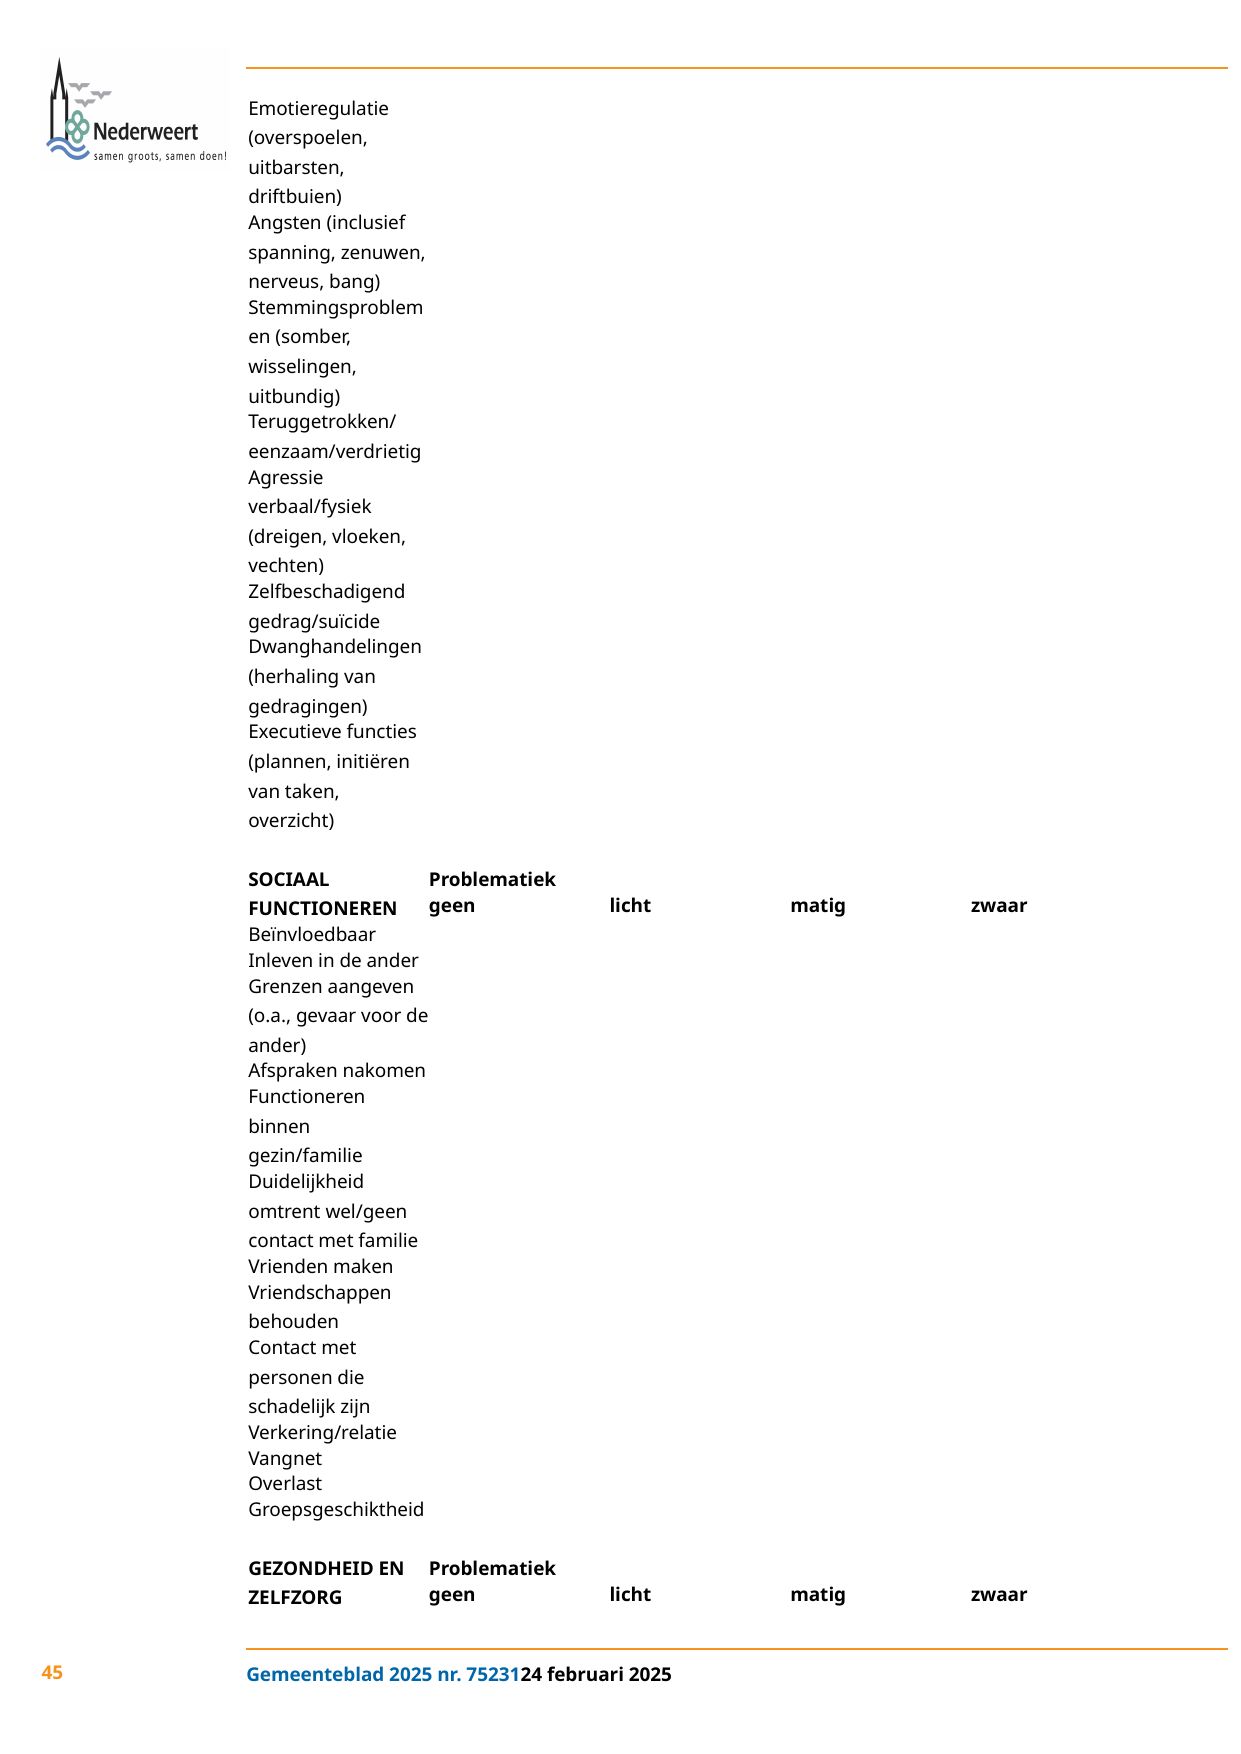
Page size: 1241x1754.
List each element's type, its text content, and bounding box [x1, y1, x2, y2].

table_cell [429, 1471, 609, 1496]
table_cell [971, 95, 1152, 209]
table_cell [609, 1253, 790, 1279]
table_cell [790, 947, 971, 973]
table_cell [971, 1084, 1152, 1168]
table_cell Stemmingsproblemen (somber, wisselingen, uitbundig) [248, 294, 429, 409]
table_header Problematiek [429, 866, 1152, 892]
table_cell [790, 1279, 971, 1334]
table_cell [429, 209, 609, 294]
table_cell [971, 209, 1152, 294]
table_cell [971, 947, 1152, 973]
table_cell [609, 1084, 790, 1168]
table_cell [790, 719, 971, 833]
table_cell [609, 95, 790, 209]
table_cell Inleven in de ander [248, 947, 429, 973]
table_cell [429, 409, 609, 464]
table_cell Teruggetrokken/eenzaam/verdrietig [248, 409, 429, 464]
table_cell Vrienden maken [248, 1253, 429, 1279]
table_cell Dwanghandelingen (herhaling van gedragingen) [248, 634, 429, 719]
table_cell Verkering/relatie [248, 1419, 429, 1445]
table_cell [971, 1058, 1152, 1083]
table_cell Groepsgeschiktheid [248, 1496, 429, 1522]
table_cell [609, 973, 790, 1058]
table_cell [609, 921, 790, 947]
table_cell Contact met personen die schadelijk zijn [248, 1334, 429, 1419]
table_cell Executieve functies (plannen, initiëren van taken, overzicht) [248, 719, 429, 833]
table_cell [609, 1334, 790, 1419]
table_cell [971, 973, 1152, 1058]
table_cell [971, 1168, 1152, 1253]
table_cell [609, 464, 790, 578]
table_cell [790, 1058, 971, 1083]
table_cell zwaar [971, 1581, 1152, 1610]
table_cell [971, 464, 1152, 578]
table_cell [790, 1253, 971, 1279]
table_cell [429, 1279, 609, 1334]
table_cell [790, 294, 971, 409]
table_cell [429, 719, 609, 833]
table_cell [609, 1471, 790, 1496]
table_cell [609, 719, 790, 833]
table_cell [609, 634, 790, 719]
table_cell Angsten (inclusief spanning, zenuwen, nerveus, bang) [248, 209, 429, 294]
table_cell [429, 1253, 609, 1279]
table_cell [971, 294, 1152, 409]
table_cell [790, 579, 971, 634]
table_cell [429, 973, 609, 1058]
table_cell [971, 1471, 1152, 1496]
table_cell [609, 1419, 790, 1445]
table_cell geen [429, 1581, 609, 1610]
table_cell [971, 1445, 1152, 1471]
table_cell Beïnvloedbaar [248, 921, 429, 947]
table_cell geen [429, 892, 609, 921]
table_cell [790, 1471, 971, 1496]
table_cell [971, 579, 1152, 634]
table_cell [609, 947, 790, 973]
table_cell [429, 464, 609, 578]
table_cell [971, 1334, 1152, 1419]
table_cell [429, 294, 609, 409]
table_cell [971, 1279, 1152, 1334]
table_cell licht [609, 892, 790, 921]
table_cell Vangnet [248, 1445, 429, 1471]
table_cell Grenzen aangeven (o.a., gevaar voor de ander) [248, 973, 429, 1058]
table_cell [790, 1445, 971, 1471]
table_cell [790, 1496, 971, 1522]
table_cell [609, 409, 790, 464]
table_cell [790, 1419, 971, 1445]
table_cell [429, 947, 609, 973]
table_cell Vriendschappen behouden [248, 1279, 429, 1334]
table_cell [971, 921, 1152, 947]
table_cell [429, 579, 609, 634]
table_cell [429, 1084, 609, 1168]
table_header SOCIAAL FUNCTIONEREN [248, 866, 429, 921]
table_cell [429, 1168, 609, 1253]
table_cell [429, 921, 609, 947]
table_cell [429, 1058, 609, 1083]
table_cell [790, 973, 971, 1058]
table_cell [429, 1419, 609, 1445]
table_cell [971, 409, 1152, 464]
table_cell [971, 719, 1152, 833]
table_cell [790, 95, 971, 209]
table_cell [609, 1058, 790, 1083]
table_cell [790, 1334, 971, 1419]
table_cell [429, 95, 609, 209]
picture [41, 47, 231, 172]
table_cell zwaar [971, 892, 1152, 921]
table_cell [609, 1279, 790, 1334]
table_cell [790, 409, 971, 464]
table_cell Overlast [248, 1471, 429, 1496]
table_cell Duidelijkheid omtrent wel/geen contact met familie [248, 1168, 429, 1253]
table_cell Agressie verbaal/fysiek (dreigen, vloeken, vechten) [248, 464, 429, 578]
table_cell [609, 1496, 790, 1522]
table_cell licht [609, 1581, 790, 1610]
table_cell [790, 1168, 971, 1253]
table_cell [790, 464, 971, 578]
table_cell [609, 294, 790, 409]
table_cell [609, 579, 790, 634]
table_cell matig [790, 1581, 971, 1610]
table_cell Zelfbeschadigend gedrag/suïcide [248, 579, 429, 634]
table_cell Emotieregulatie (overspoelen, uitbarsten, driftbuien) [248, 95, 429, 209]
table_cell [971, 634, 1152, 719]
table_cell [971, 1419, 1152, 1445]
table_cell [790, 1084, 971, 1168]
table_cell [971, 1496, 1152, 1522]
table_header Problematiek [429, 1555, 1152, 1581]
table_cell [609, 209, 790, 294]
table_cell [971, 1253, 1152, 1279]
table_cell [609, 1445, 790, 1471]
table_cell [790, 634, 971, 719]
table_header GEZONDHEID EN ZELFZORG [248, 1555, 429, 1610]
table_cell [790, 921, 971, 947]
table_cell Afspraken nakomen [248, 1058, 429, 1083]
table_cell matig [790, 892, 971, 921]
table_cell [790, 209, 971, 294]
table_cell [429, 1445, 609, 1471]
table_cell [429, 634, 609, 719]
table_cell [429, 1496, 609, 1522]
table_cell [429, 1334, 609, 1419]
table_cell Functioneren binnen gezin/familie [248, 1084, 429, 1168]
table_cell [609, 1168, 790, 1253]
